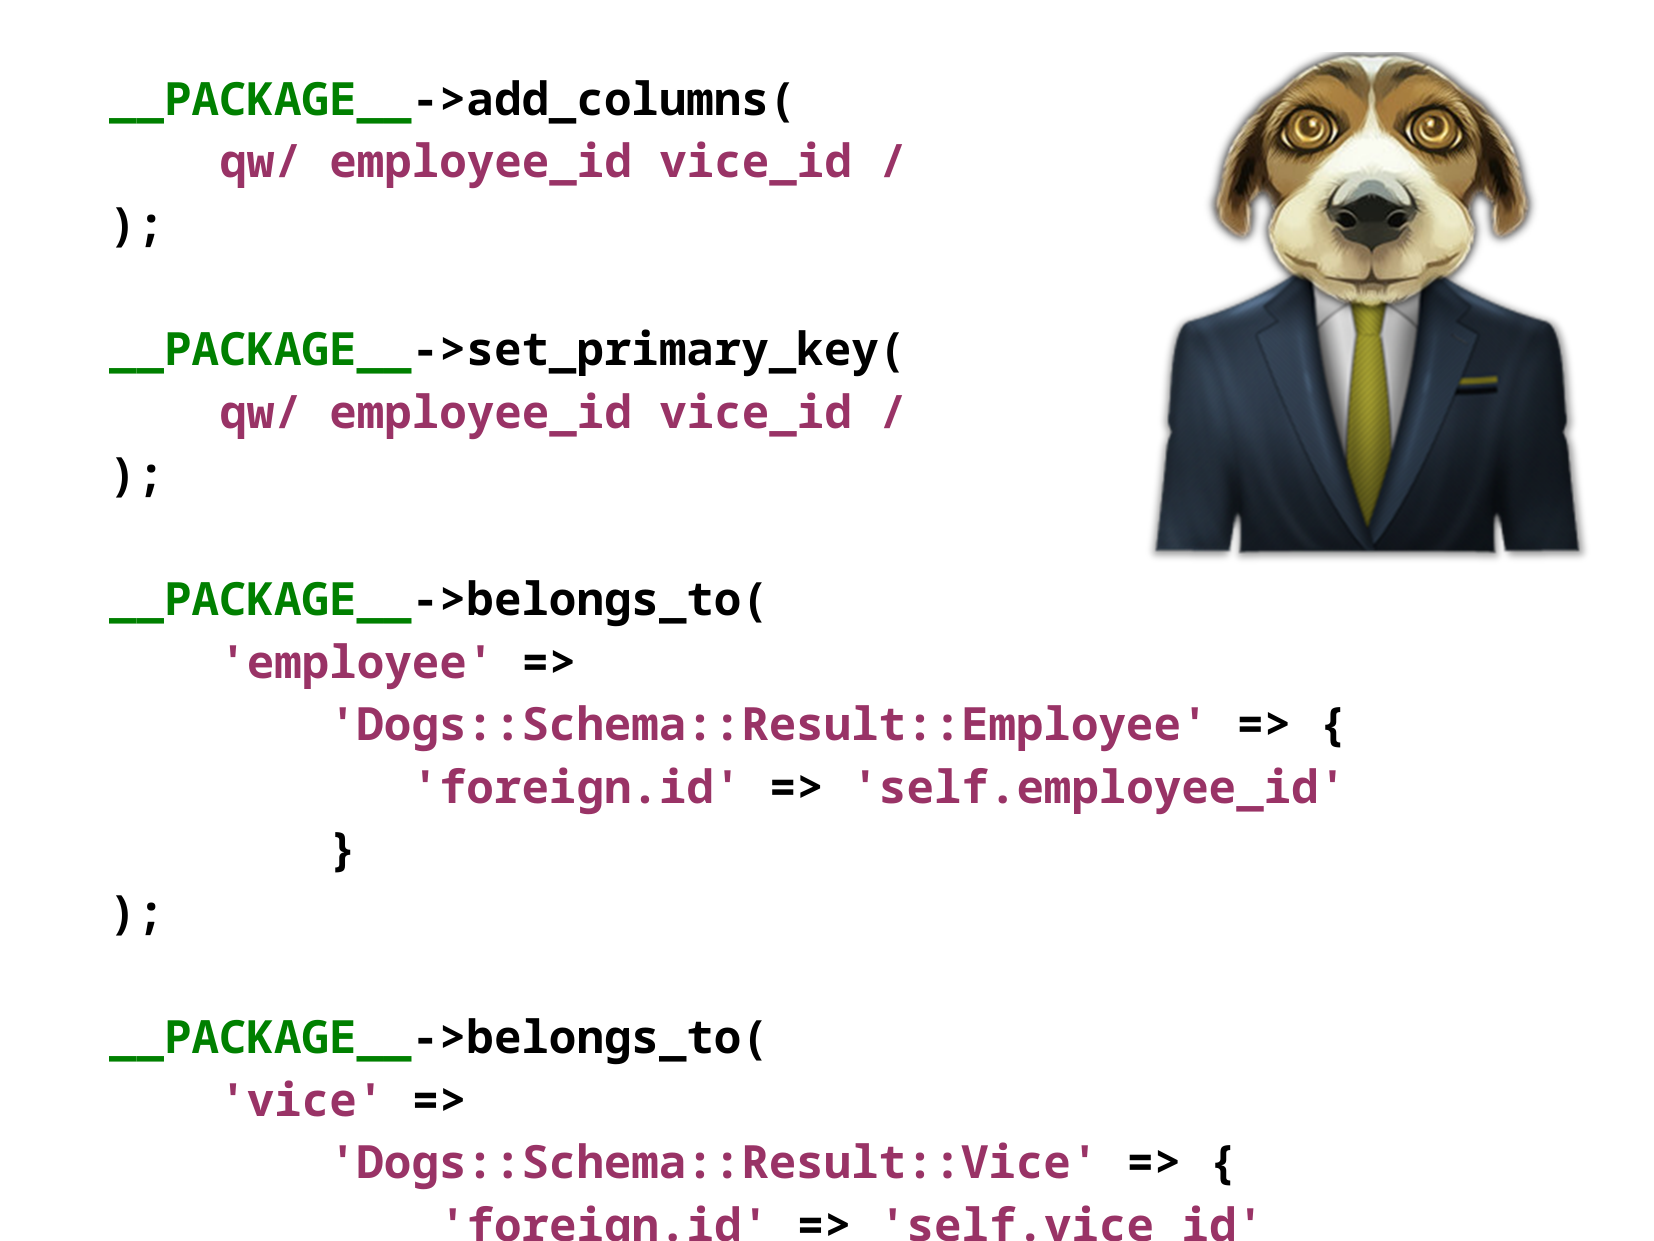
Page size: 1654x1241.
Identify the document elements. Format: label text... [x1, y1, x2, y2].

picture [1074, 24, 1642, 593]
text_box __PACKAGE__->add_columns( qw/ employee_id vice_id / ); __PACKAGE__->set_primary_key( qw/ employee_id vice_id / ); __PACKAGE__->belongs_to( 'employee' => 'Dogs::Schema::Result::Employee' => { 'foreign.id' => 'self.employee_id' } ); __PACKAGE__->belongs_to( 'vice' => 'Dogs::Schema::Result::Vice' => { 'foreign.id' => 'self.vice_id' } ); [94, 59, 1560, 1203]
